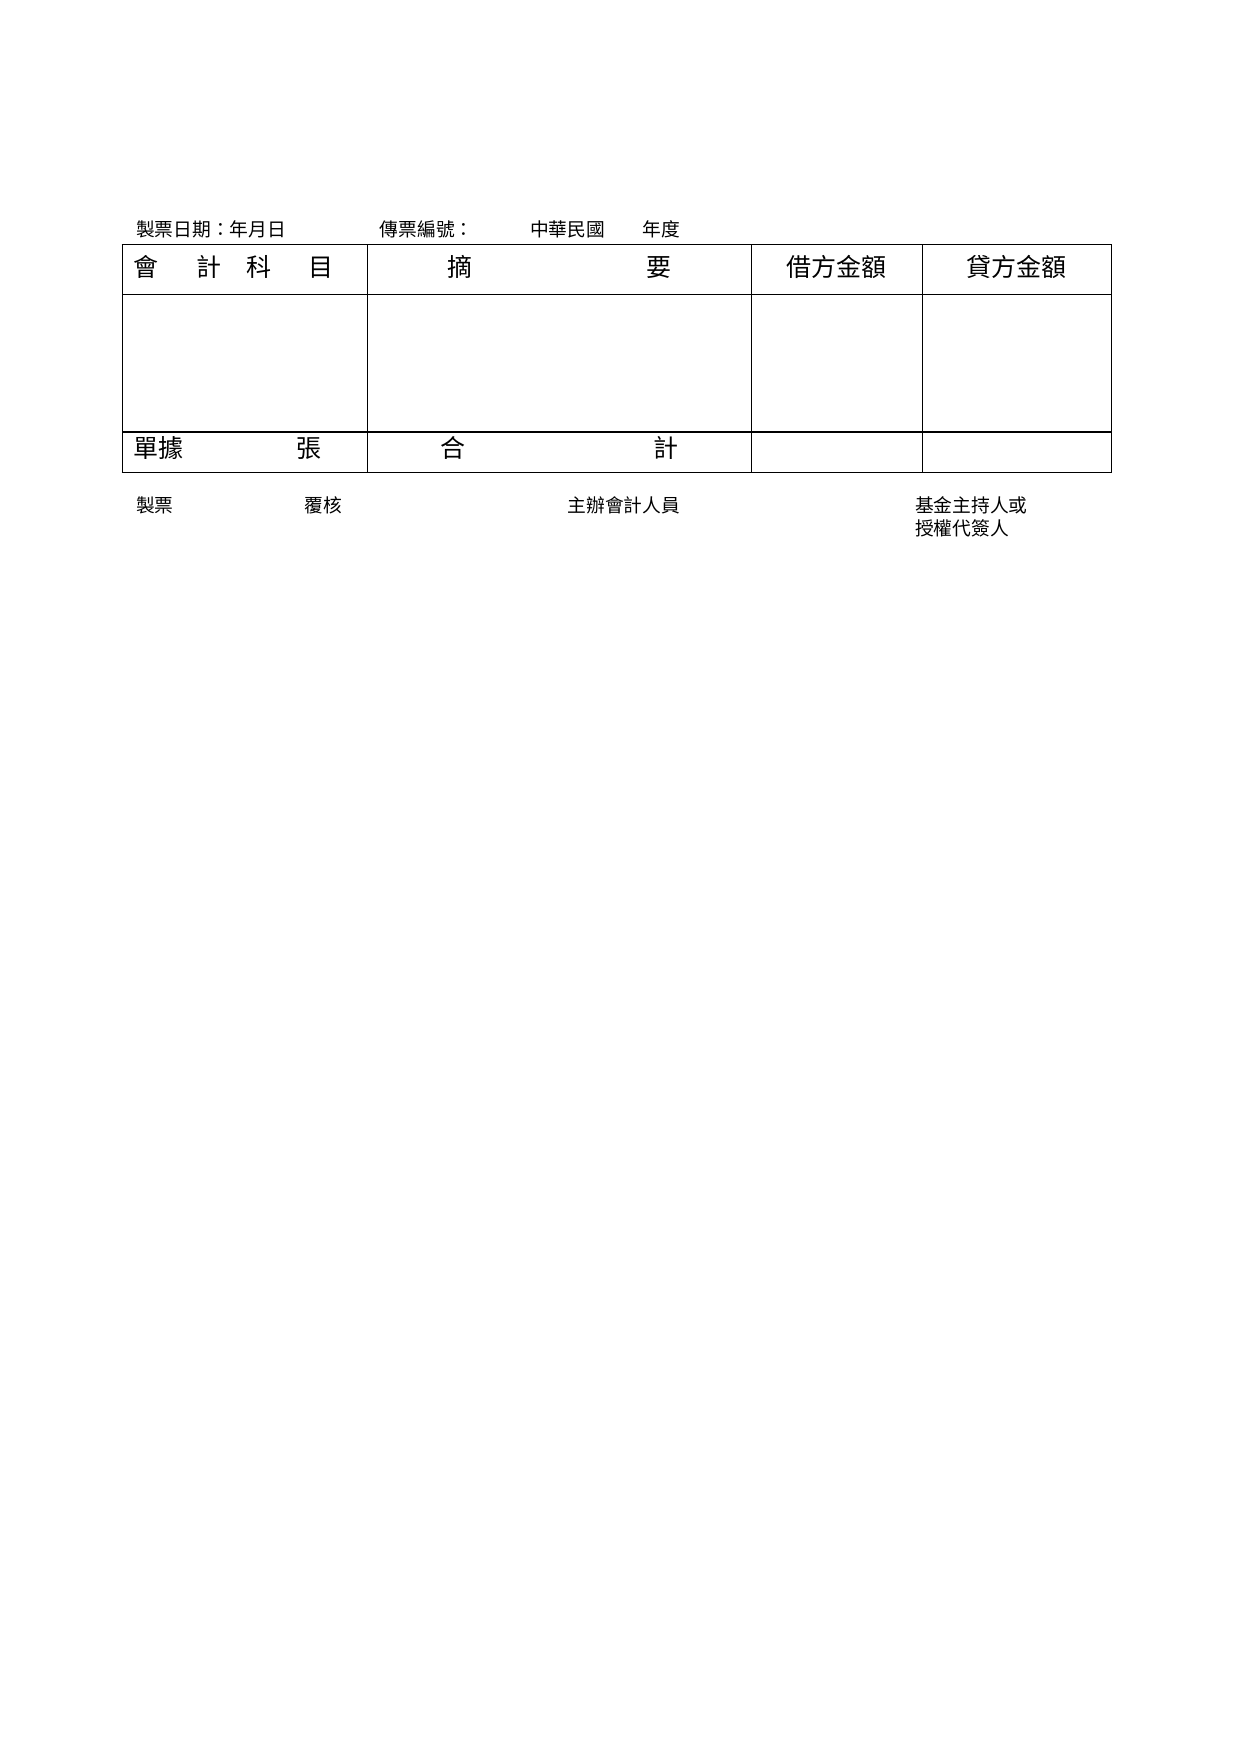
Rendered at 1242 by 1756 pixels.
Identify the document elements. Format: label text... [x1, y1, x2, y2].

table_cell [752, 295, 922, 431]
text 製票 覆核 主辦會計人員 基金主持人或授權代簽人 [136, 494, 1028, 539]
text 製票日期：年月日 傳票編號： 中華民國 年度 [136, 214, 1137, 241]
table_cell [368, 295, 751, 431]
table_cell [923, 433, 1111, 472]
table_cell [923, 295, 1111, 431]
table_header 借方金額 [752, 245, 922, 294]
table_cell [123, 295, 367, 431]
table_header 會 計 科 目 [123, 245, 367, 294]
table_header 摘 要 [368, 245, 751, 294]
table_header 貸方金額 [923, 245, 1111, 294]
table_cell 單據 張 [123, 433, 367, 472]
table_cell 合 計 [368, 433, 751, 472]
table_cell [752, 433, 922, 472]
